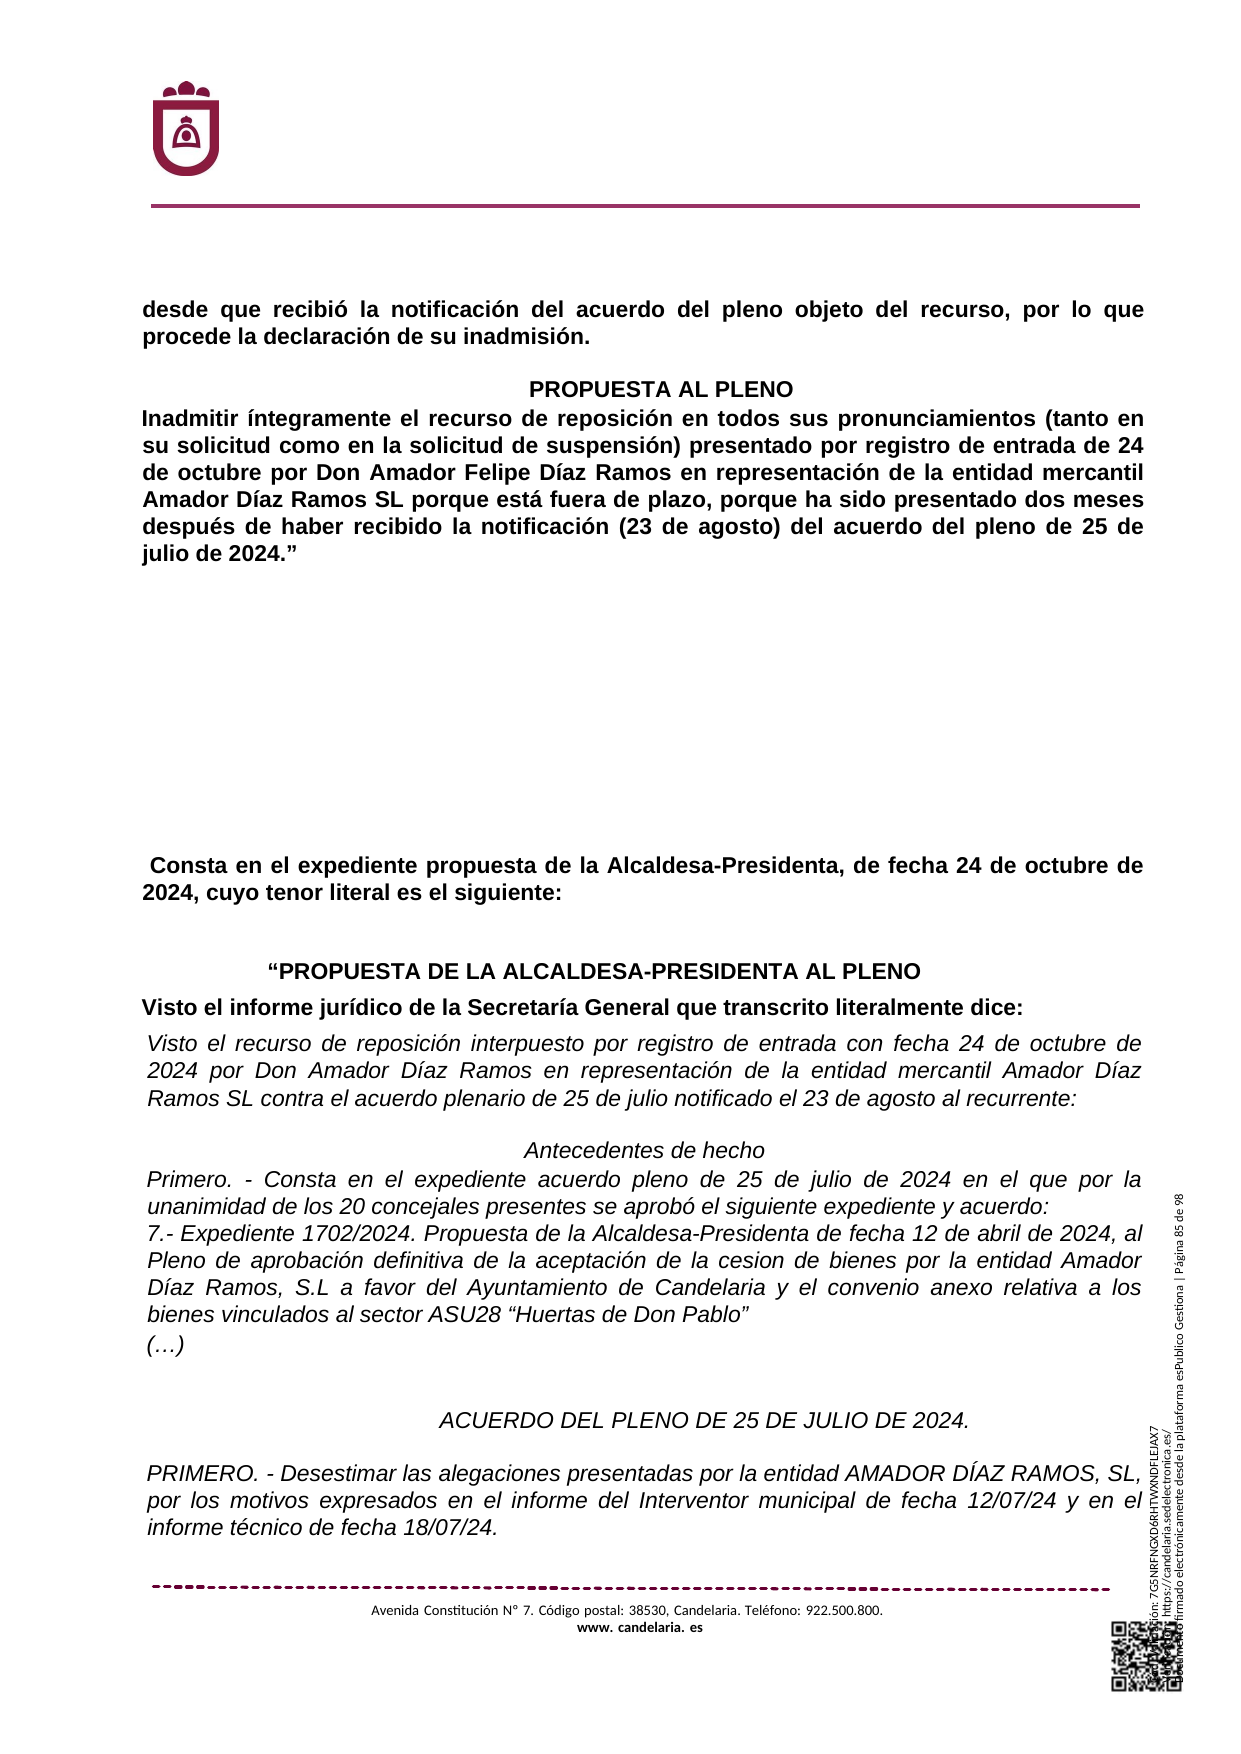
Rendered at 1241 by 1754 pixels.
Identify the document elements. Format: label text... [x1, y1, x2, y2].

text PRIMERO. - Desestimar las alegaciones presentadas por la entidad AMADOR DÍAZ RAMOS, SL, por los motivos expresados en el informe del Interventor municipal de fecha 12/07/24 y en el informe técnico de fecha 18/07/24. [146, 1460, 1145, 1540]
text desde que recibió la notificación del acuerdo del pleno objeto del recurso, por lo que procede la declaración de su inadmisión. [141, 296, 1145, 349]
text Visto el recurso de reposición interpuesto por registro de entrada con fecha 24 de octubre de 2024 por Don Amador Díaz Ramos en representación de la entidad mercantil Amador Díaz Ramos SL contra el acuerdo plenario de 25 de julio notificado el 23 de agosto al recurrente: [146, 1030, 1145, 1111]
text 7.- Expediente 1702/2024. Propuesta de la Alcaldesa-Presidenta de fecha 12 de abril de 2024, al Pleno de aprobación definitiva de la aceptación de la cesion de bienes por la entidad Amador Díaz Ramos, S.L a favor del Ayuntamiento de Candelaria y el convenio anexo relativa a los bienes vinculados al sector ASU28 “Huertas de Don Pablo” [146, 1220, 1145, 1328]
text Antecedentes de hecho [146, 1137, 1151, 1163]
text Primero. - Consta en el expediente acuerdo pleno de 25 de julio de 2024 en el que por la unanimidad de los 20 concejales presentes se aprobó el siguiente expediente y acuerdo: [146, 1166, 1145, 1219]
text Consta en el expediente propuesta de la Alcaldesa-Presidenta, de fecha 24 de octubre de 2024, cuyo tenor literal es el siguiente: [141, 852, 1145, 906]
text Inadmitir íntegramente el recurso de reposición en todos sus pronunciamientos (tanto en su solicitud como en la solicitud de suspensión) presentado por registro de entrada de 24 de octubre por Don Amador Felipe Díaz Ramos en representación de la entidad mercantil Amador Díaz Ramos SL porque está fuera de plazo, porque ha sido presentado dos meses después de haber recibido la notificación (23 de agosto) del acuerdo del pleno de 25 de julio de 2024.” [141, 404, 1145, 566]
text ACUERDO DEL PLENO DE 25 DE JULIO DE 2024. [439, 1407, 1145, 1434]
text Visto el informe jurídico de la Secretaría General que transcrito literalmente dice: [141, 994, 1145, 1021]
text “PROPUESTA DE LA ALCALDESA-PRESIDENTA AL PLENO [267, 958, 1145, 984]
subtitle PROPUESTA AL PLENO [263, 376, 1060, 402]
text (…) [146, 1331, 1145, 1357]
